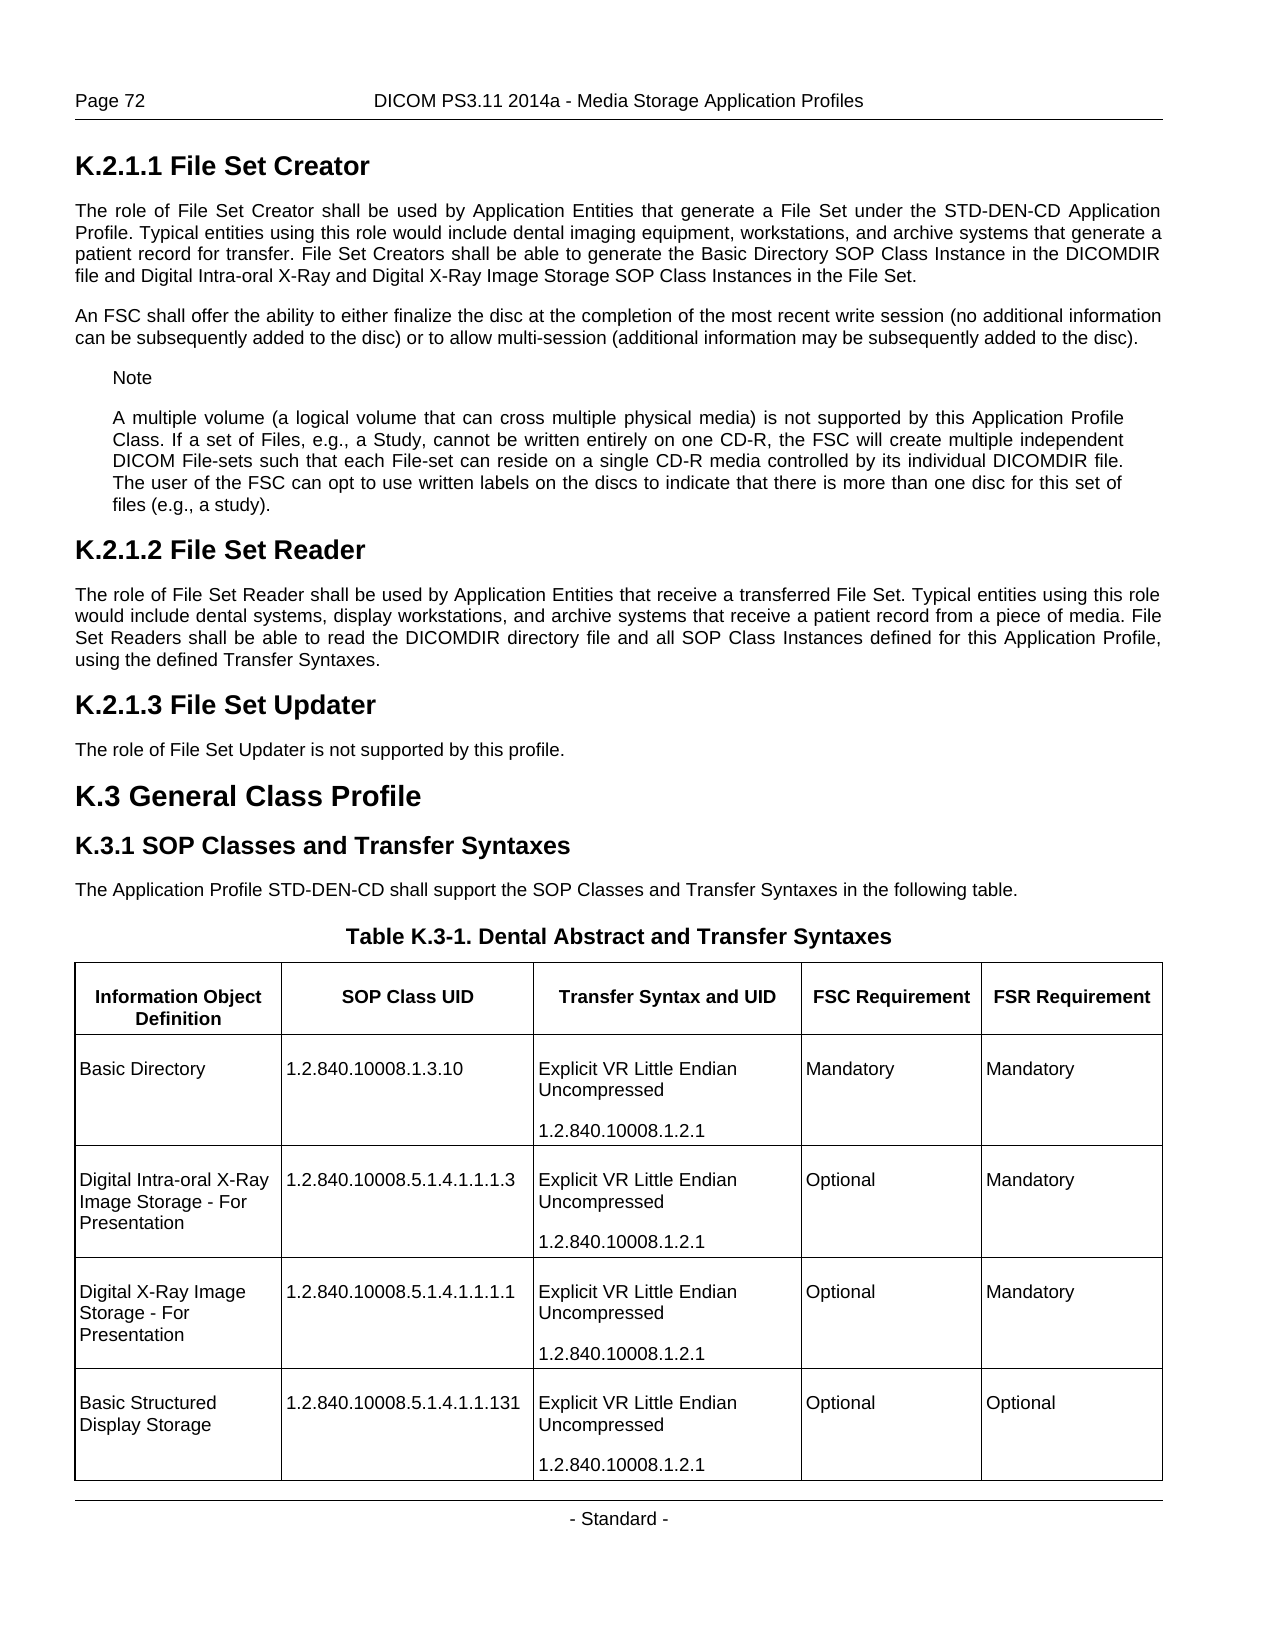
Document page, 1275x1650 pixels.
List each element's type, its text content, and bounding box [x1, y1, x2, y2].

table_cell Optional [802, 1146, 981, 1257]
table_cell Explicit VR Little Endian Uncompressed 1.2.840.10008.1.2.1 [534, 1146, 801, 1257]
table_cell Mandatory [982, 1258, 1162, 1368]
table_cell Basic Directory [76, 1035, 281, 1145]
text K.2.1.2 File Set Reader [75, 534, 1162, 565]
table_cell Basic Structured Display Storage [76, 1369, 281, 1480]
table_cell Optional [802, 1258, 981, 1368]
text The Application Profile STD-DEN-CD shall support the SOP Classes and Transfer Syntaxes in the following table. [75, 879, 1162, 900]
text The role of File Set Reader shall be used by Application Entities that receive a transferred File Set. Typical entities using this role would include dental systems, display workstations, and archive systems that receive a patient record from a piece of media. File Set Readers shall be able to read the DICOMDIR directory file and all SOP Class Instances defined for this Application Profile, using the defined Transfer Syntaxes. [75, 584, 1162, 670]
text Note [112, 367, 1125, 388]
table_header Information Object Definition [76, 963, 281, 1033]
table_cell Optional [802, 1369, 981, 1480]
table_cell 1.2.840.10008.5.1.4.1.1.1.3 [282, 1146, 533, 1257]
text A multiple volume (a logical volume that can cross multiple physical media) is not supported by this Application Profile Class. If a set of Files, e.g., a Study, cannot be written entirely on one CD-R, the FSC will create multiple independent DICOM File-sets such that each File-set can reside on a single CD-R media controlled by its individual DICOMDIR file. The user of the FSC can opt to use written labels on the discs to indicate that there is more than one disc for this set of files (e.g., a study). [112, 407, 1125, 515]
table_header FSC Requirement [802, 963, 981, 1033]
table_cell Explicit VR Little Endian Uncompressed 1.2.840.10008.1.2.1 [534, 1258, 801, 1368]
table_cell Digital X-Ray Image Storage - For Presentation [76, 1258, 281, 1368]
table_cell Mandatory [802, 1035, 981, 1145]
table_header FSR Requirement [982, 963, 1162, 1033]
text K.3.1 SOP Classes and Transfer Syntaxes [75, 831, 1162, 860]
text The role of File Set Updater is not supported by this profile. [75, 739, 1162, 760]
text Table K.3-1. Dental Abstract and Transfer Syntaxes [75, 923, 1162, 949]
text K.2.1.1 File Set Creator [75, 150, 1162, 181]
text K.3 General Class Profile [75, 779, 1162, 813]
text K.2.1.3 File Set Updater [75, 689, 1162, 720]
table_cell 1.2.840.10008.5.1.4.1.1.131 [282, 1369, 533, 1480]
table_cell 1.2.840.10008.1.3.10 [282, 1035, 533, 1145]
table_cell Explicit VR Little Endian Uncompressed 1.2.840.10008.1.2.1 [534, 1369, 801, 1480]
table_header Transfer Syntax and UID [534, 963, 801, 1033]
table_cell Mandatory [982, 1146, 1162, 1257]
table_cell Digital Intra-oral X-Ray Image Storage - For Presentation [76, 1146, 281, 1257]
table_header SOP Class UID [282, 963, 533, 1033]
table_cell 1.2.840.10008.5.1.4.1.1.1.1 [282, 1258, 533, 1368]
table_cell Optional [982, 1369, 1162, 1480]
text An FSC shall offer the ability to either finalize the disc at the completion of the most recent write session (no additional information can be subsequently added to the disc) or to allow multi-session (additional information may be subsequently added to the disc). [75, 305, 1162, 348]
table_cell Mandatory [982, 1035, 1162, 1145]
table_cell Explicit VR Little Endian Uncompressed 1.2.840.10008.1.2.1 [534, 1035, 801, 1145]
text The role of File Set Creator shall be used by Application Entities that generate a File Set under the STD-DEN-CD Application Profile. Typical entities using this role would include dental imaging equipment, workstations, and archive systems that generate a patient record for transfer. File Set Creators shall be able to generate the Basic Directory SOP Class Instance in the DICOMDIR file and Digital Intra-oral X-Ray and Digital X-Ray Image Storage SOP Class Instances in the File Set. [75, 200, 1162, 286]
